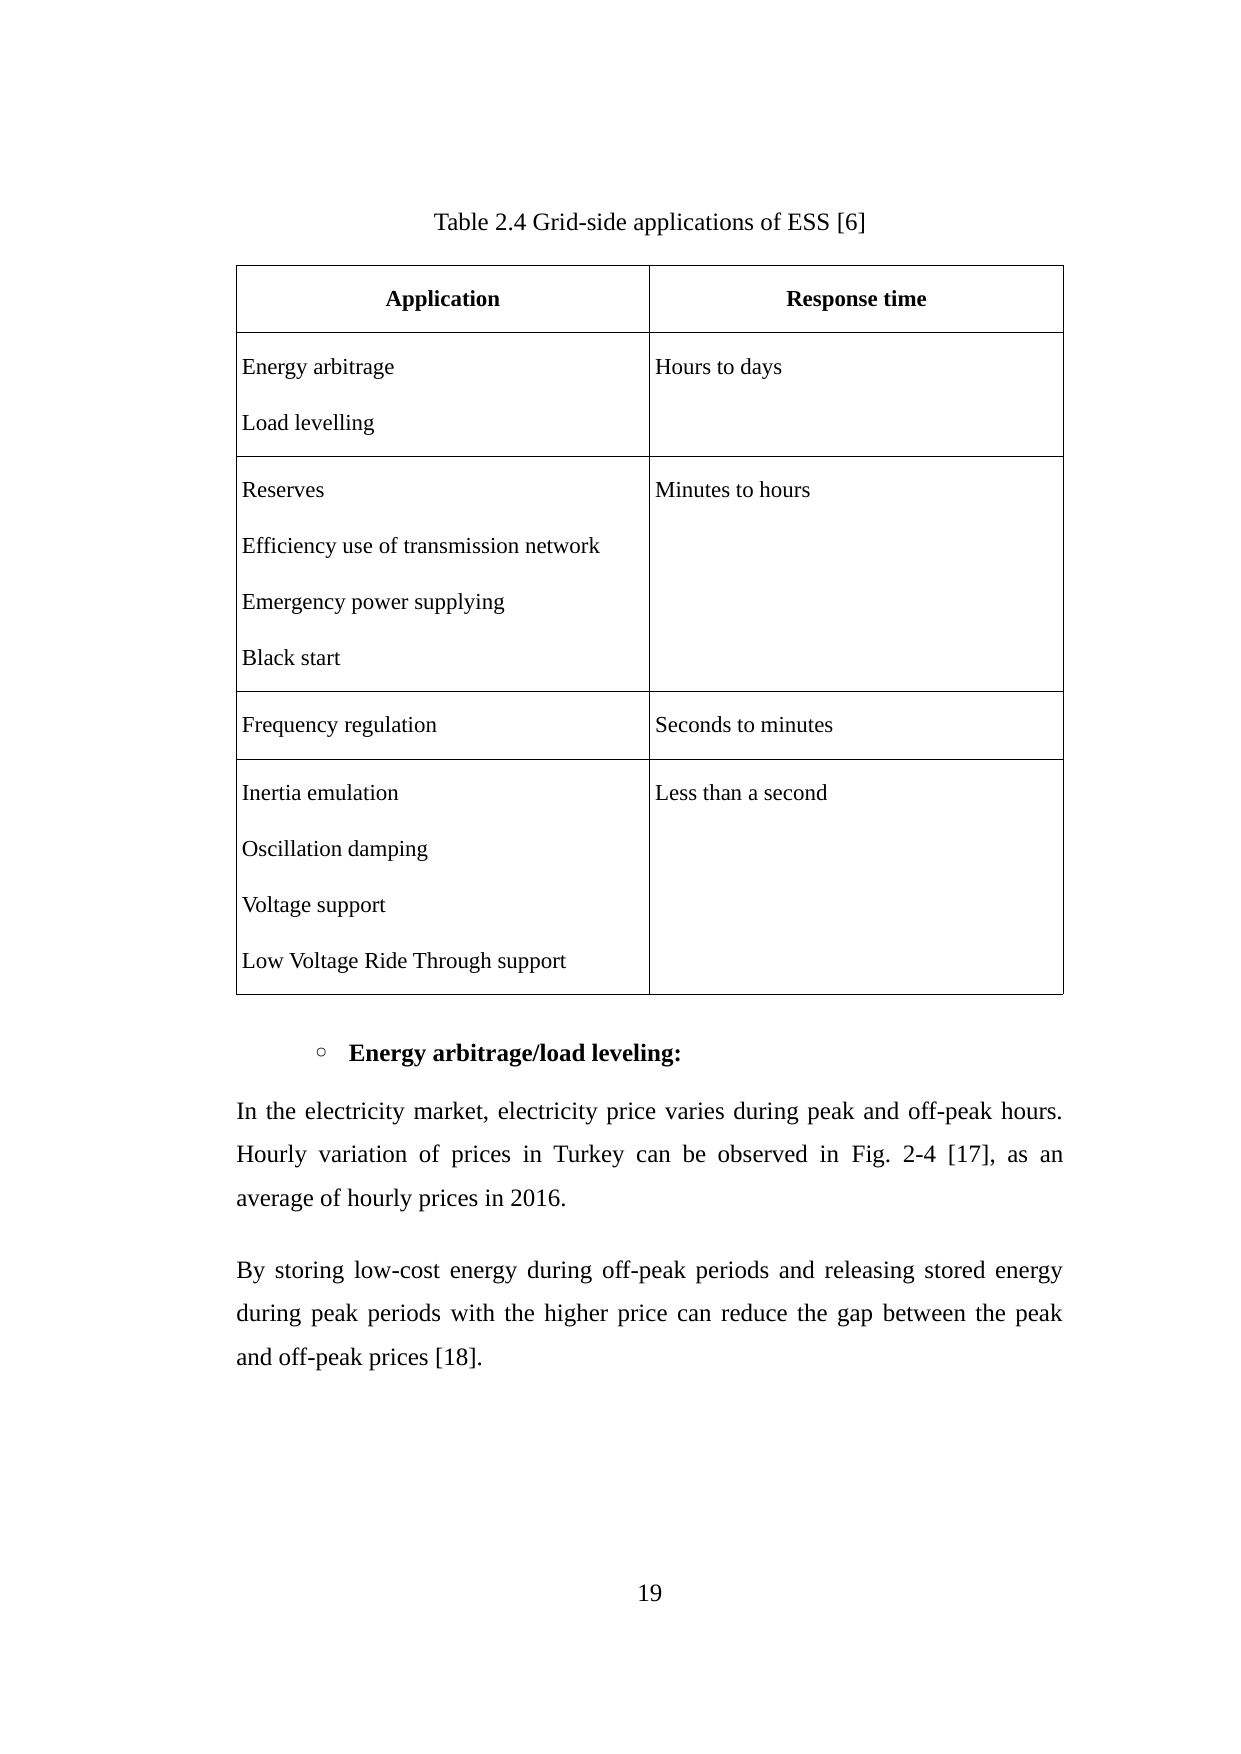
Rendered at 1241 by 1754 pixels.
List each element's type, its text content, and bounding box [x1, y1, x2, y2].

table_cell Hours to days [650, 333, 1063, 456]
table_cell Inertia emulation Oscillation damping Voltage support Low Voltage Ride Through support [237, 760, 649, 994]
list Energy arbitrage/load leveling: [311, 1038, 1063, 1067]
table_header Response time [650, 266, 1063, 332]
table_cell Minutes to hours [650, 457, 1063, 691]
table_header Application [237, 266, 649, 332]
table_cell Less than a second [650, 760, 1063, 994]
table_cell Seconds to minutes [650, 692, 1063, 758]
text In the electricity market, electricity price varies during peak and off-peak hours. Hourly variation of prices in Turkey can be observed in Fig. 2-4 [17]⁠, as an average of hourly prices in 2016. [236, 1096, 1063, 1211]
table_cell Reserves Efficiency use of transmission network Emergency power supplying Black start [237, 457, 649, 691]
table_cell Energy arbitrage Load levelling [237, 333, 649, 456]
text Table 2.4 Grid-side applications of ESS [6]⁠ [236, 207, 1063, 236]
text By storing low-cost energy during off-peak periods and releasing stored energy during peak periods with the higher price can reduce the gap between the peak and off-peak prices [18]⁠. [236, 1255, 1063, 1370]
table_cell Frequency regulation [237, 692, 649, 758]
